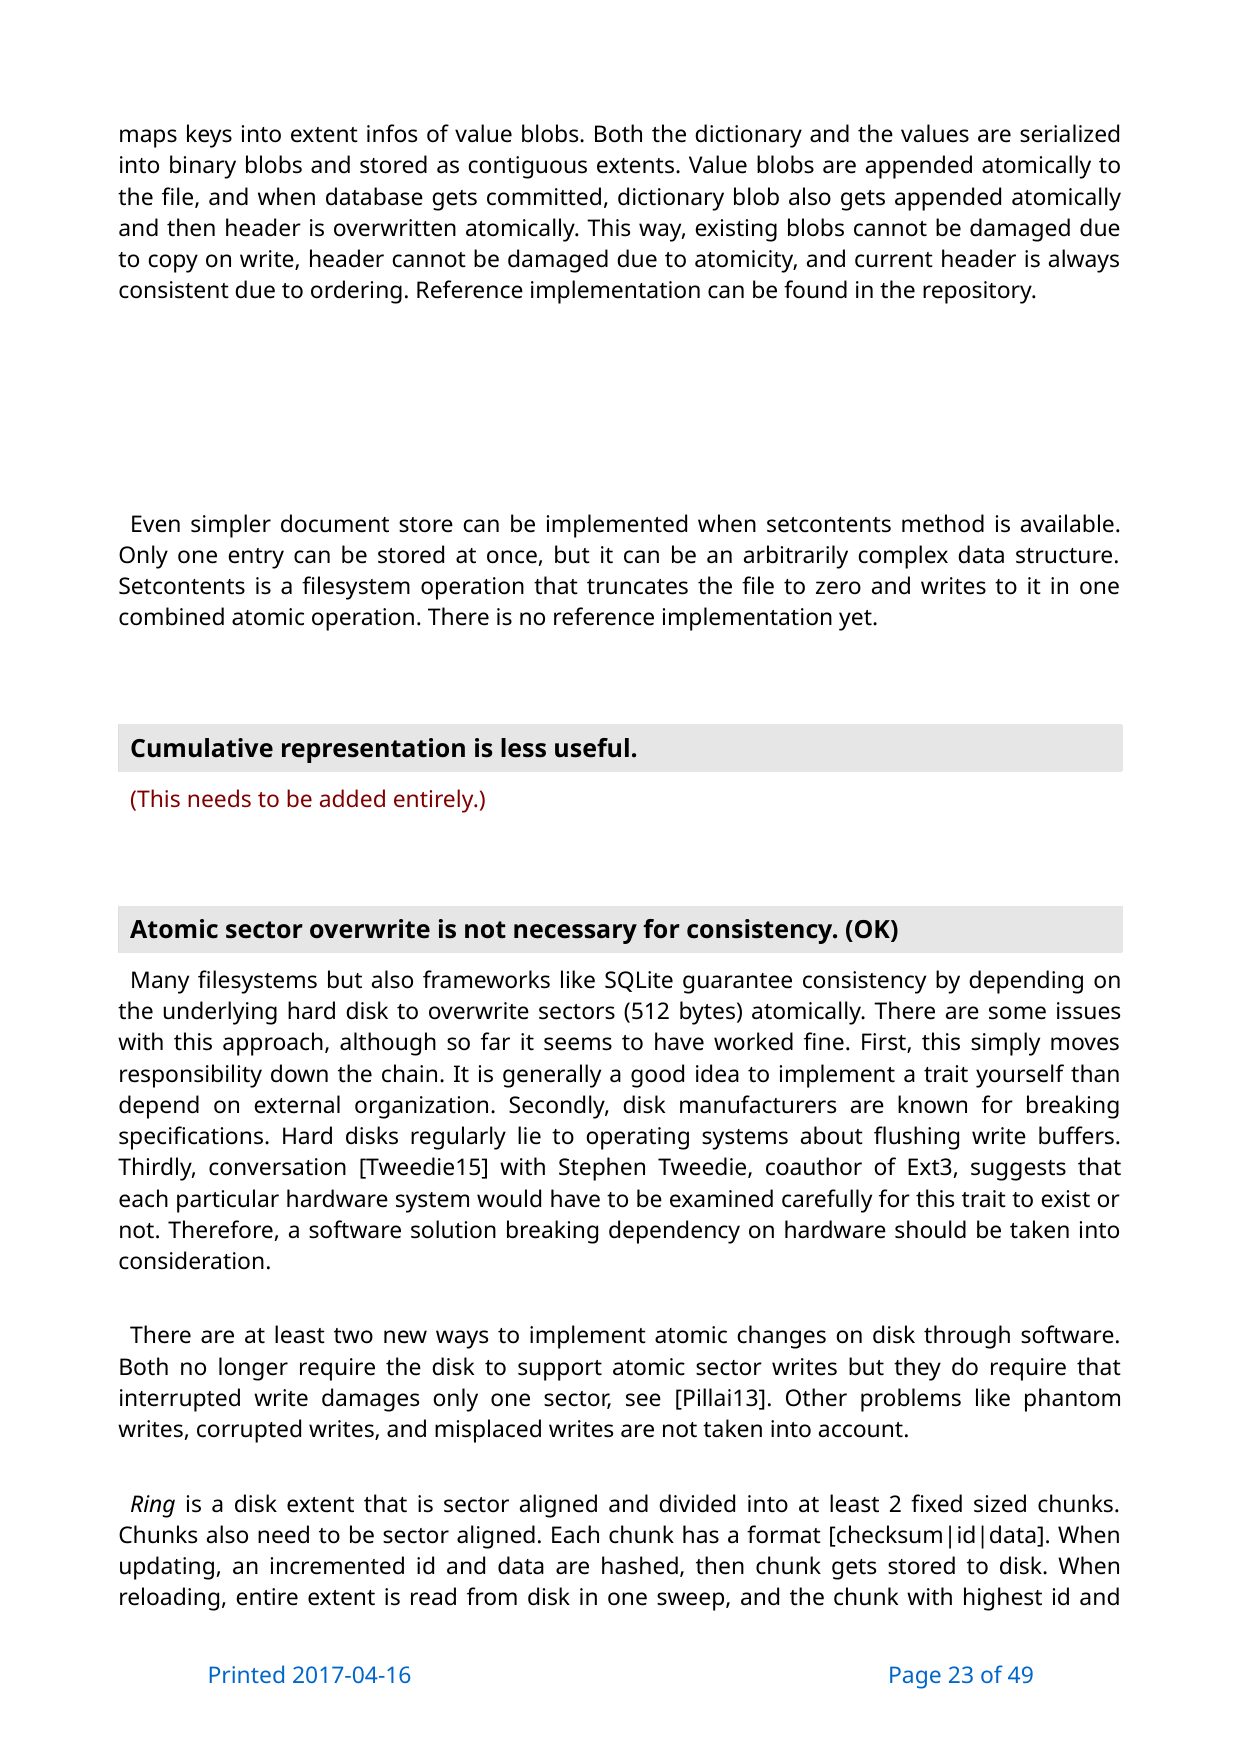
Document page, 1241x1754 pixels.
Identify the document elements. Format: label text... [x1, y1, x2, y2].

text (This needs to be added entirely.) [118, 782, 1122, 814]
subtitle Atomic sector overwrite is not necessary for consistency. (OK) [119, 907, 1122, 952]
subtitle Cumulative representation is less useful. [119, 726, 1122, 771]
text maps keys into extent infos of value blobs. Both the dictionary and the values are serialized into binary blobs and stored as contiguous extents. Value blobs are appended atomically to the file, and when database gets committed, dictionary blob also gets appended atomically and then header is overwritten atomically. This way, existing blobs cannot be damaged due to copy on write, header cannot be damaged due to atomicity, and current header is always consistent due to ordering. Reference implementation can be found in the repository. [118, 118, 1122, 306]
text Many filesystems but also frameworks like SQLite guarantee consistency by depending on the underlying hard disk to overwrite sectors (512 bytes) atomically. There are some issues with this approach, although so far it seems to have worked fine. First, this simply moves responsibility down the chain. It is generally a good idea to implement a trait yourself than depend on external organization. Secondly, disk manufacturers are known for breaking specifications. Hard disks regularly lie to operating systems about flushing write buffers. Thirdly, conversation [Tweedie15] with Stephen Tweedie, coauthor of Ext3, suggests that each particular hardware system would have to be examined carefully for this trait to exist or not. Therefore, a software solution breaking dependency on hardware should be taken into consideration. [118, 964, 1122, 1276]
text Ring is a disk extent that is sector aligned and divided into at least 2 fixed sized chunks. Chunks also need to be sector aligned. Each chunk has a format [checksum|id|data]. When updating, an incremented id and data are hashed, then chunk gets stored to disk. When reloading, entire extent is read from disk in one sweep, and the chunk with highest id and [118, 1487, 1122, 1612]
text Even simpler document store can be implemented when setcontents method is available. Only one entry can be stored at once, but it can be an arbitrarily complex data structure. Setcontents is a filesystem operation that truncates the file to zero and writes to it in one combined atomic operation. There is no reference implementation yet. [118, 507, 1122, 632]
text There are at least two new ways to implement atomic changes on disk through software. Both no longer require the disk to support atomic sector writes but they do require that interrupted write damages only one sector, see [Pillai13]. Other problems like phantom writes, corrupted writes, and misplaced writes are not taken into account. [118, 1319, 1122, 1444]
